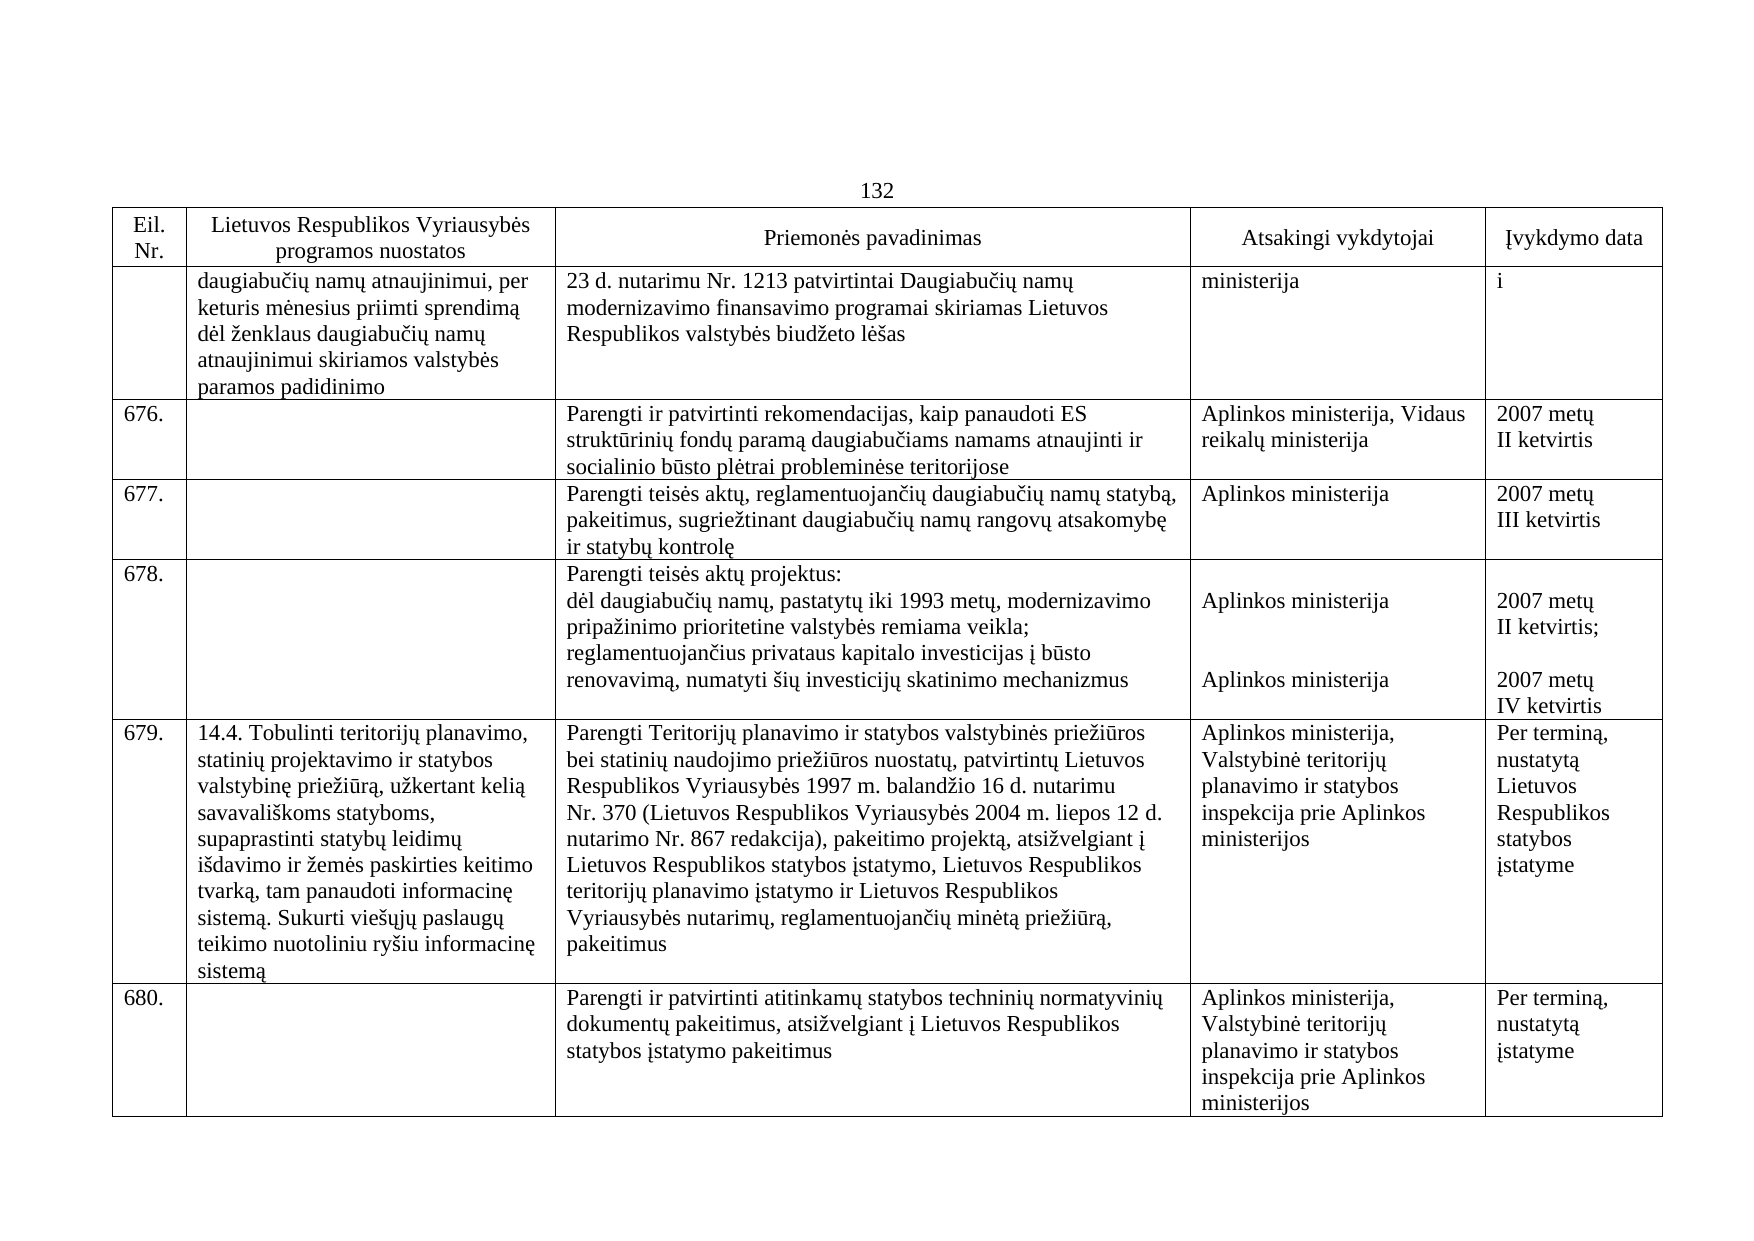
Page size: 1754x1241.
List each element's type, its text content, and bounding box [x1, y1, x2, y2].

table_header Eil. Nr. [113, 208, 186, 266]
table_cell Aplinkos ministerija, Valstybinė teritorijų planavimo ir statybos inspekcija prie Aplinkos ministerijos [1191, 984, 1485, 1116]
table_cell Per terminą, nustatytą įstatyme [1486, 984, 1662, 1116]
table_cell ministerija [1191, 267, 1485, 399]
table_cell Per terminą, nustatytą Lietuvos Respublikos statybos įstatyme [1486, 720, 1662, 983]
table_header Lietuvos Respublikos Vyriausybės programos nuostatos [187, 208, 555, 266]
table_cell daugiabučių namų atnaujinimui, per keturis mėnesius priimti sprendimą dėl ženklaus daugiabučių namų atnaujinimui skiriamos valstybės paramos padidinimo [187, 267, 555, 399]
table_cell Aplinkos ministerija, Vidaus reikalų ministerija [1191, 400, 1485, 479]
table_cell Aplinkos ministerija [1191, 480, 1485, 559]
table_cell Parengti teisės aktų projektus: dėl daugiabučių namų, pastatytų iki 1993 metų, modernizavimo pripažinimo prioritetine valstybės remiama veikla; reglamentuojančius privataus kapitalo investicijas į būsto renovavimą, numatyti šių investicijų skatinimo mechanizmus [556, 560, 1190, 718]
table_cell 680. [113, 984, 186, 1116]
table_cell 2007 metų III ketvirtis [1486, 480, 1662, 559]
table_cell [187, 400, 555, 479]
table_cell [187, 480, 555, 559]
table_cell Parengti ir patvirtinti rekomendacijas, kaip panaudoti ES struktūrinių fondų paramą daugiabučiams namams atnaujinti ir socialinio būsto plėtrai probleminėse teritorijose [556, 400, 1190, 479]
table_header Atsakingi vykdytojai [1191, 208, 1485, 266]
table_cell [187, 984, 555, 1116]
table_cell 14.4. Tobulinti teritorijų planavimo, statinių projektavimo ir statybos valstybinę priežiūrą, užkertant kelią savavališkoms statyboms, supaprastinti statybų leidimų išdavimo ir žemės paskirties keitimo tvarką, tam panaudoti informacinę sistemą. Sukurti viešųjų paslaugų teikimo nuotoliniu ryšiu informacinę sistemą [187, 720, 555, 983]
table_cell 2007 metų II ketvirtis [1486, 400, 1662, 479]
table_cell Aplinkos ministerija, Valstybinė teritorijų planavimo ir statybos inspekcija prie Aplinkos ministerijos [1191, 720, 1485, 983]
table_cell Aplinkos ministerija Aplinkos ministerija [1191, 560, 1485, 718]
table_header Įvykdymo data [1486, 208, 1662, 266]
table_cell 678. [113, 560, 186, 718]
table_cell Parengti ir patvirtinti atitinkamų statybos techninių normatyvinių dokumentų pakeitimus, atsižvelgiant į Lietuvos Respublikos statybos įstatymo pakeitimus [556, 984, 1190, 1116]
table_cell 23 d. nutarimu Nr. 1213 patvirtintai Daugiabučių namų modernizavimo finansavimo programai skiriamas Lietuvos Respublikos valstybės biudžeto lėšas [556, 267, 1190, 399]
table_header Priemonės pavadinimas [556, 208, 1190, 266]
table_cell 676. [113, 400, 186, 479]
table_cell Parengti teisės aktų, reglamentuojančių daugiabučių namų statybą, pakeitimus, sugriežtinant daugiabučių namų rangovų atsakomybę ir statybų kontrolę [556, 480, 1190, 559]
table_cell 677. [113, 480, 186, 559]
table_cell 679. [113, 720, 186, 983]
table_cell Parengti Teritorijų planavimo ir statybos valstybinės priežiūros bei statinių naudojimo priežiūros nuostatų, patvirtintų Lietuvos Respublikos Vyriausybės 1997 m. balandžio 16 d. nutarimu Nr. 370 (Lietuvos Respublikos Vyriausybės 2004 m. liepos 12 d. nutarimo Nr. 867 redakcija), pakeitimo projektą, atsižvelgiant į Lietuvos Respublikos statybos įstatymo, Lietuvos Respublikos teritorijų planavimo įstatymo ir Lietuvos Respublikos Vyriausybės nutarimų, reglamentuojančių minėtą priežiūrą, pakeitimus [556, 720, 1190, 983]
table_cell [113, 267, 186, 399]
table_cell i [1486, 267, 1662, 399]
table_cell [187, 560, 555, 718]
table_cell 2007 metų II ketvirtis; 2007 metų IV ketvirtis [1486, 560, 1662, 718]
